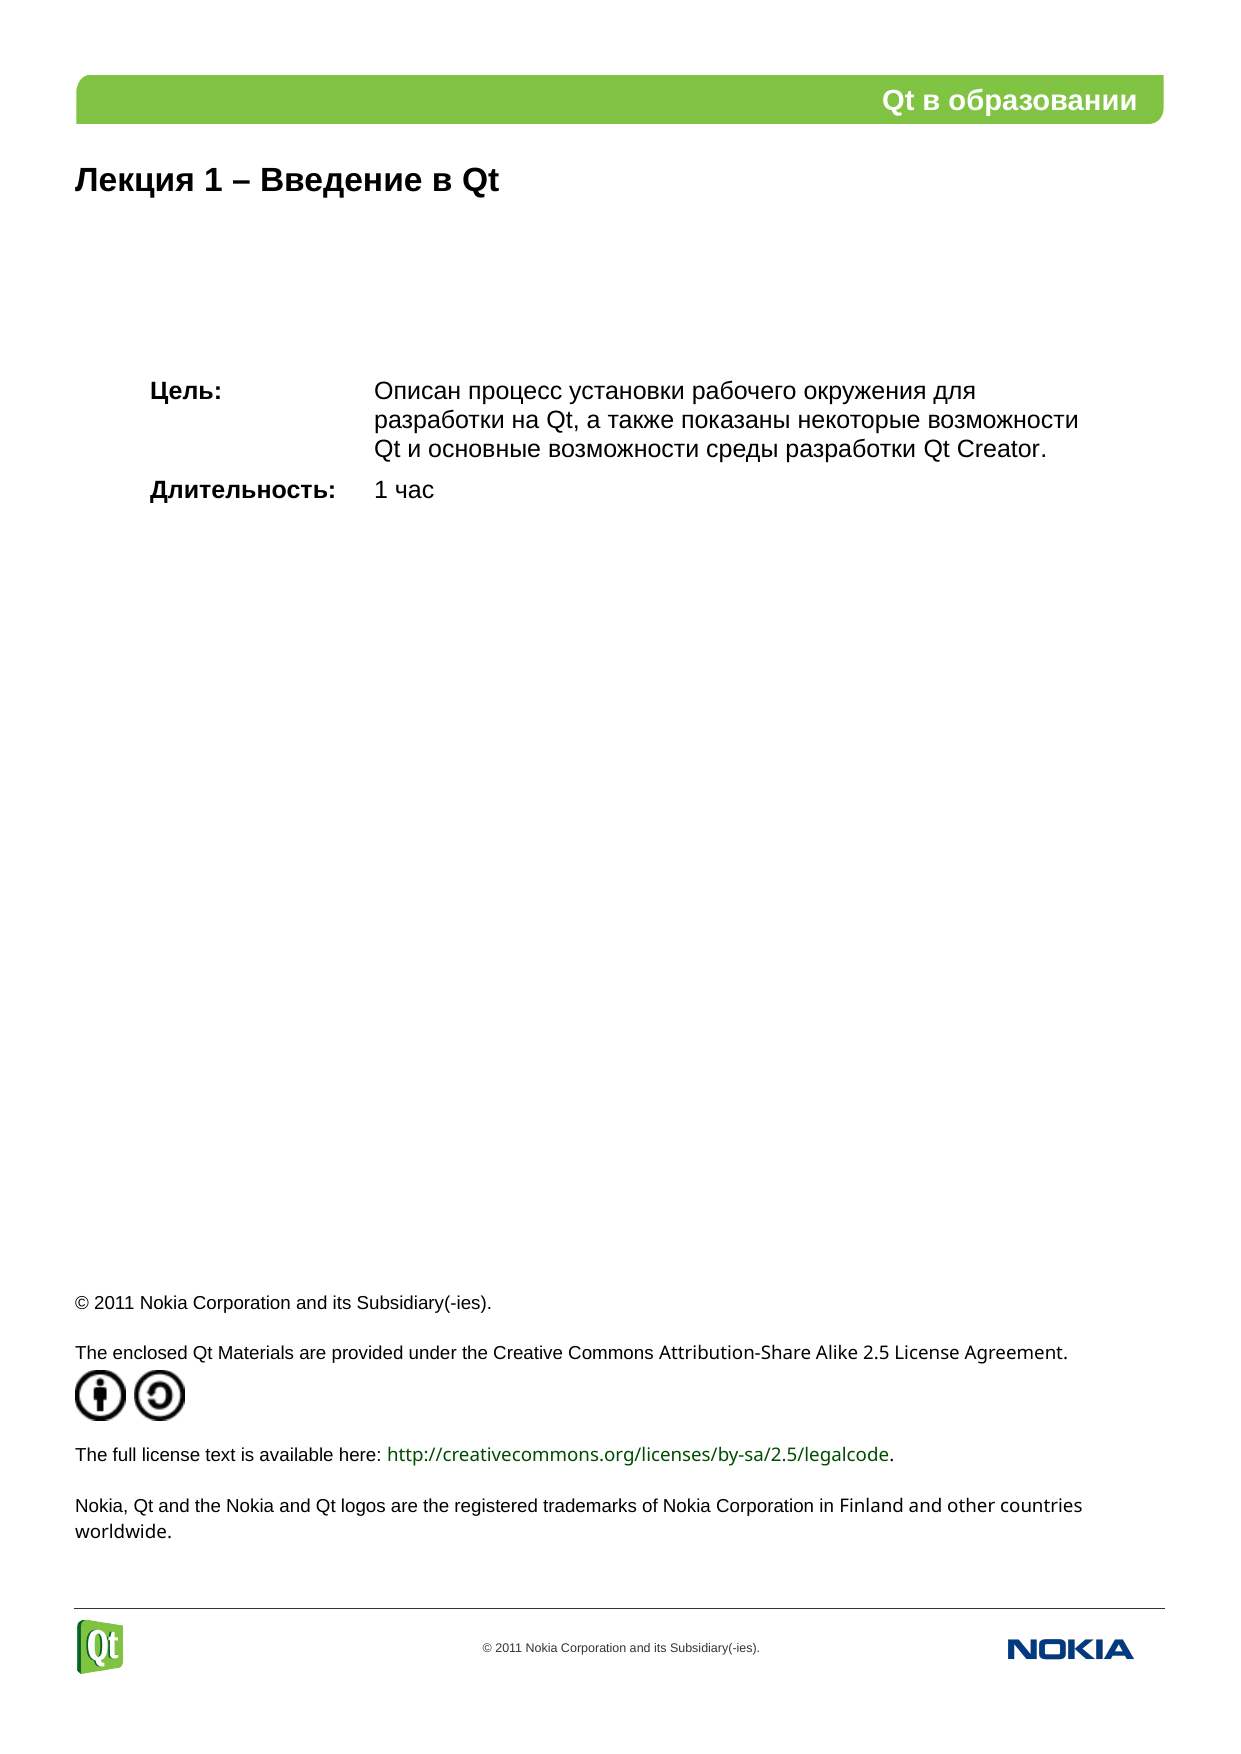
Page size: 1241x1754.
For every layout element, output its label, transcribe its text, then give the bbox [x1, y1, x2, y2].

picture [134, 1370, 185, 1421]
subtitle Лекция 1 – Введение в Qt [75, 160, 1165, 199]
text The full license text is available here: http://creativecommons.org/licenses/by-sa/2.5/legalcode. [75, 1441, 1165, 1467]
text Nokia, Qt and the Nokia and Qt logos are the registered trademarks of Nokia Corporation in Finland and other countries worldwide. [75, 1492, 1165, 1543]
text Цель: Описан процесс установки рабочего окружения для разработки на Qt, а также показаны некоторые возможности Qt и основные возможности среды разработки Qt Creator. [150, 376, 1090, 462]
text © 2011 Nokia Corporation and its Subsidiary(-ies). [75, 1292, 1165, 1314]
picture [75, 1370, 126, 1421]
picture [73, 1615, 127, 1679]
text The enclosed Qt Materials are provided under the Creative Commons Attribution-Share Alike 2.5 License Agreement. [75, 1339, 1165, 1365]
picture [76, 75, 1164, 124]
text Длительность: 1 час [150, 475, 1090, 503]
picture [978, 1610, 1164, 1688]
